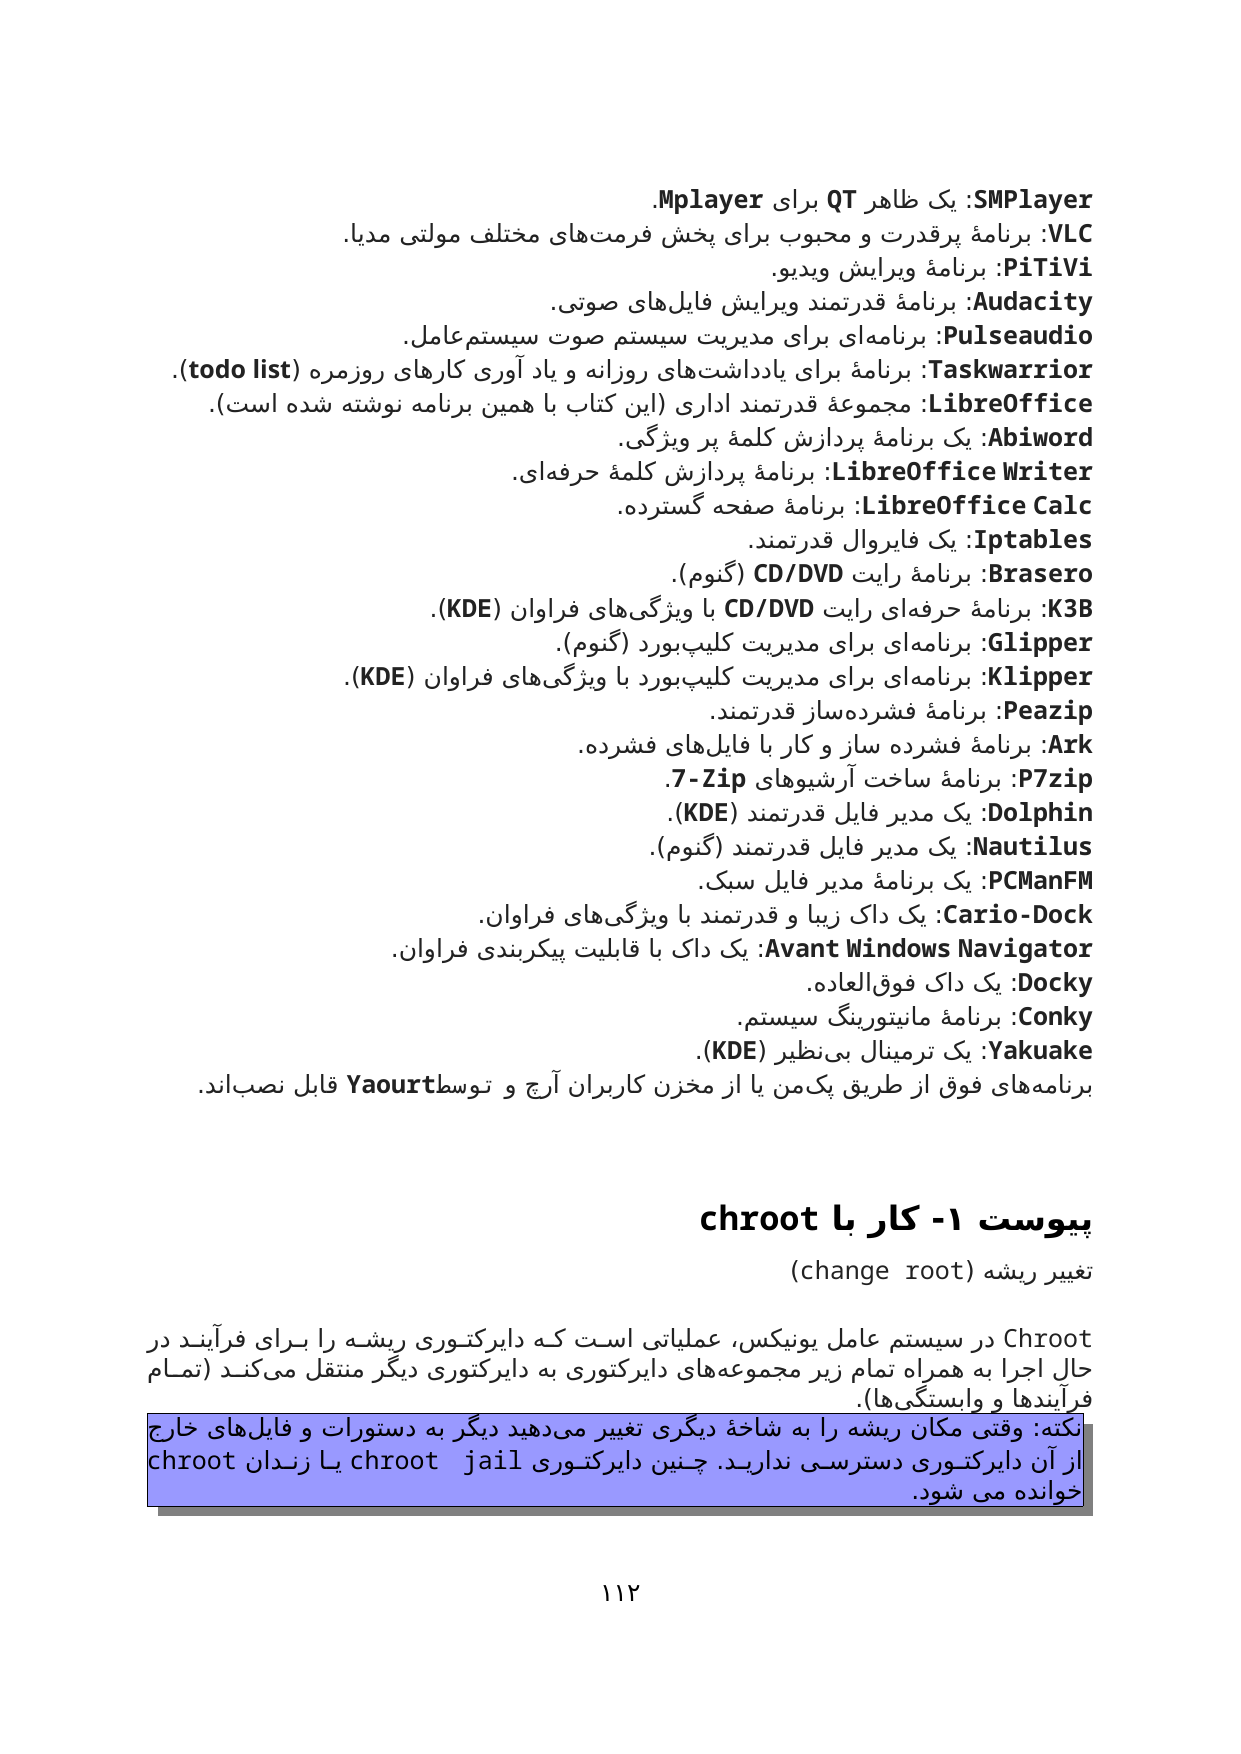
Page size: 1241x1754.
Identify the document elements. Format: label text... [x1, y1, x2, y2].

text Cario-Dock: یک داک زیبا و قدرتمند با ویژگی‌های فراوان. [147, 897, 1093, 931]
text Chroot در سیستم عامل یونیکس، عملیاتی است که دایرکتوری ریشه را برای فرآیند در حال اجرا به همراه تمام زیر مجموعه‌های دایرکتوری به دایرکتوری دیگر منتقل می‌کند (تمام فرآیندها و وابستگی‌ها). [147, 1321, 1093, 1413]
text PCManFM: یک برنامهٔ مدیر فایل سبک. [147, 863, 1093, 897]
text Pulseaudio: برنامه‌ای برای مدیریت سیستم صوت سیستم‌عامل. [147, 318, 1093, 352]
subtitle پیوست ۱- کار با chroot [147, 1194, 1093, 1240]
text Iptables: یک فایر‌وال قدرتمند. [147, 522, 1093, 556]
text Abiword: یک برنامهٔ پردازش کلمهٔ پر ویژگی. [147, 420, 1093, 454]
text Taskwarrior: برنامهٔ برای یادداشت‌های روزانه و یاد آوری کارهای روزمره (todo list). [147, 352, 1093, 386]
text تغییر ریشه (change root) [147, 1252, 1093, 1287]
text PiTiVi: برنامهٔ ویرایش ویدیو. [147, 249, 1093, 284]
text LibreOffice: مجموعهٔ قدرتمند اداری (این کتاب با همین برنامه نوشته شده است). [147, 386, 1093, 420]
text برنامه‌های فوق از طریق پک‌من یا از مخزن کاربران آرچ و توسطYaourt قابل نصب‌اند. [147, 1067, 1093, 1101]
text LibreOffice Calc: برنامهٔ صفحه گسترده. [147, 488, 1093, 522]
text Brasero: برنامهٔ رایت CD/DVD (گنوم). [147, 556, 1093, 590]
text Klipper: برنامه‌ای برای مدیریت کلیپ‌بورد با ویژگی‌های فراوان (KDE). [147, 658, 1093, 692]
text P7zip: برنامهٔ ساخت آرشیو‌های ‎7-Zip. [147, 761, 1093, 794]
text Yakuake: یک ترمینال بی‌نظیر (KDE). [147, 1033, 1093, 1067]
text Glipper: برنامه‌ای برای مدیریت کلیپ‌بورد (گنوم). [147, 624, 1093, 658]
text Avant Windows Navigator: یک داک با قابلیت پیکربندی فراوان. [147, 931, 1093, 965]
text SMPlayer: یک ظاهر QT برای Mplayer. [147, 181, 1093, 216]
text Audacity: برنامهٔ قدرتمند ویرایش فایل‌های صوتی. [147, 284, 1093, 318]
text Dolphin: یک مدیر فایل قدرتمند (KDE). [147, 794, 1093, 829]
text K3B: برنامهٔ حرفه‌ای رایت CD/DVD با ویژگی‌های فراوان (KDE). [147, 590, 1093, 624]
text LibreOffice Writer: برنامهٔ پردازش کلمهٔ حرفه‌ای. [147, 454, 1093, 488]
text Conky: برنامهٔ مانیتورینگ سیستم. [147, 999, 1093, 1033]
text Ark: برنامهٔ فشرده ساز و کار با فایل‌های فشرده. [147, 726, 1093, 761]
text Nautilus: یک مدیر فایل قدرتمند (گنوم). [147, 829, 1093, 863]
text Peazip: برنامهٔ فشرده‌ساز قدرتمند. [147, 692, 1093, 726]
text Docky: یک داک فوق‌العاده. [147, 965, 1093, 999]
text VLC: برنامهٔ پرقدرت و محبوب برای پخش فرمت‌های مختلف مولتی مدیا. [147, 216, 1093, 249]
